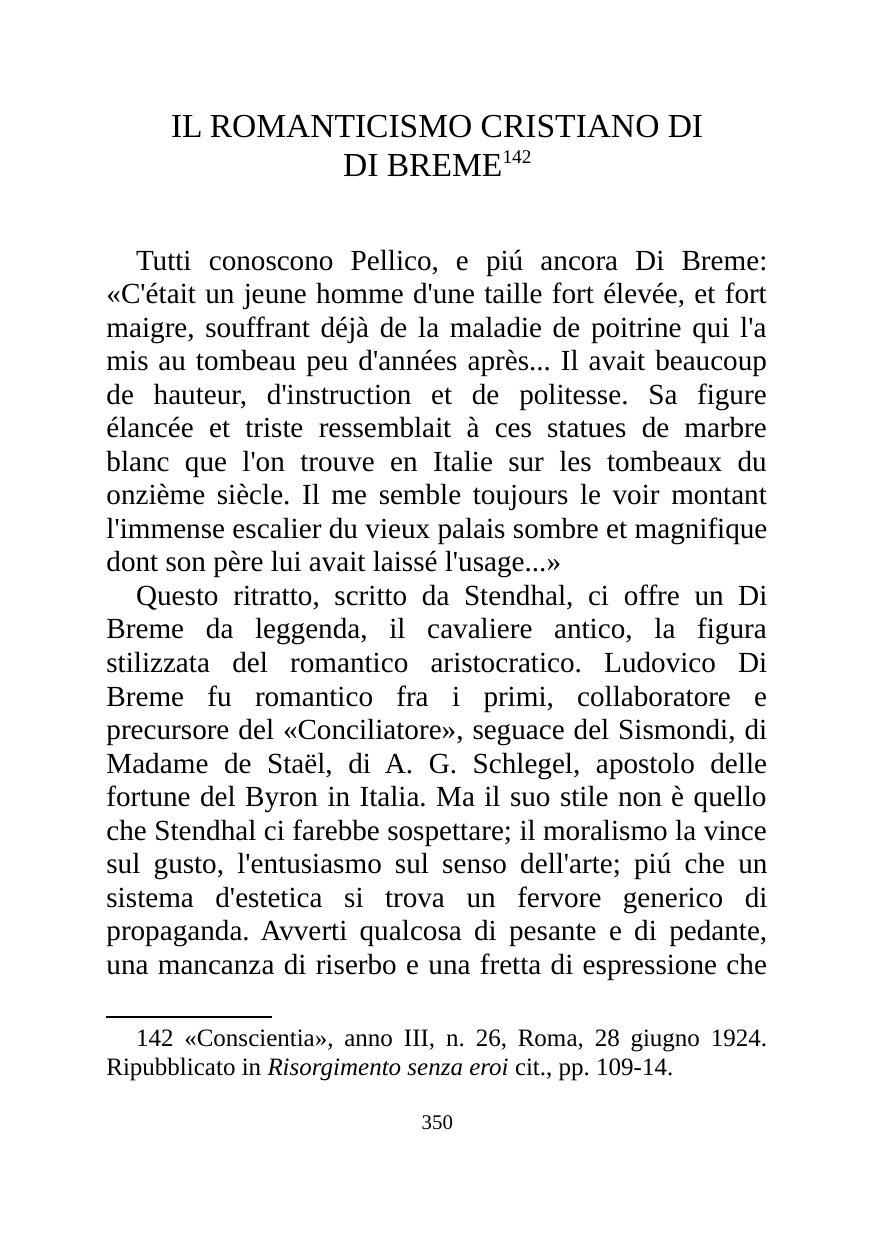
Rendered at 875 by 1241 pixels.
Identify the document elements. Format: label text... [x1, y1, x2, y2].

text «Conscientia», anno III, n. 26, Roma, 28 giugno 1924. Ripubblicato in Risorgimento senza eroi cit., pp. 109-14. [106, 1023, 768, 1080]
text Tutti conoscono Pellico, e piú ancora Di Breme: «C'était un jeune homme d'une taille fort élevée, et fort maigre, souffrant déjà de la maladie de poitrine qui l'a mis au tombeau peu d'années après... Il avait beaucoup de hauteur, d'instruction et de politesse. Sa figure élancée et triste ressemblait à ces statues de marbre blanc que l'on trouve en Italie sur les tombeaux du onzième siècle. Il me semble toujours le voir montant l'immense escalier du vieux palais sombre et magnifique dont son père lui avait laissé l'usage...» [106, 243, 768, 578]
text Questo ritratto, scritto da Stendhal, ci offre un Di Breme da leggenda, il cavaliere antico, la figura stilizzata del romantico aristocratico. Ludovico Di Breme fu romantico fra i primi, collaboratore e precursore del «Conciliatore», seguace del Sismondi, di Madame de Staël, di A. G. Schlegel, apostolo delle fortune del Byron in Italia. Ma il suo stile non è quello che Stendhal ci farebbe sospettare; il moralismo la vince sul gusto, l'entusiasmo sul senso dell'arte; piú che un sistema d'estetica si trova un fervore generico di propaganda. Avverti qualcosa di pesante e di pedante, una mancanza di riserbo e una fretta di espressione che [106, 578, 768, 981]
subtitle IL ROMANTICISMO CRISTIANO DI DI BREME [106, 106, 768, 183]
